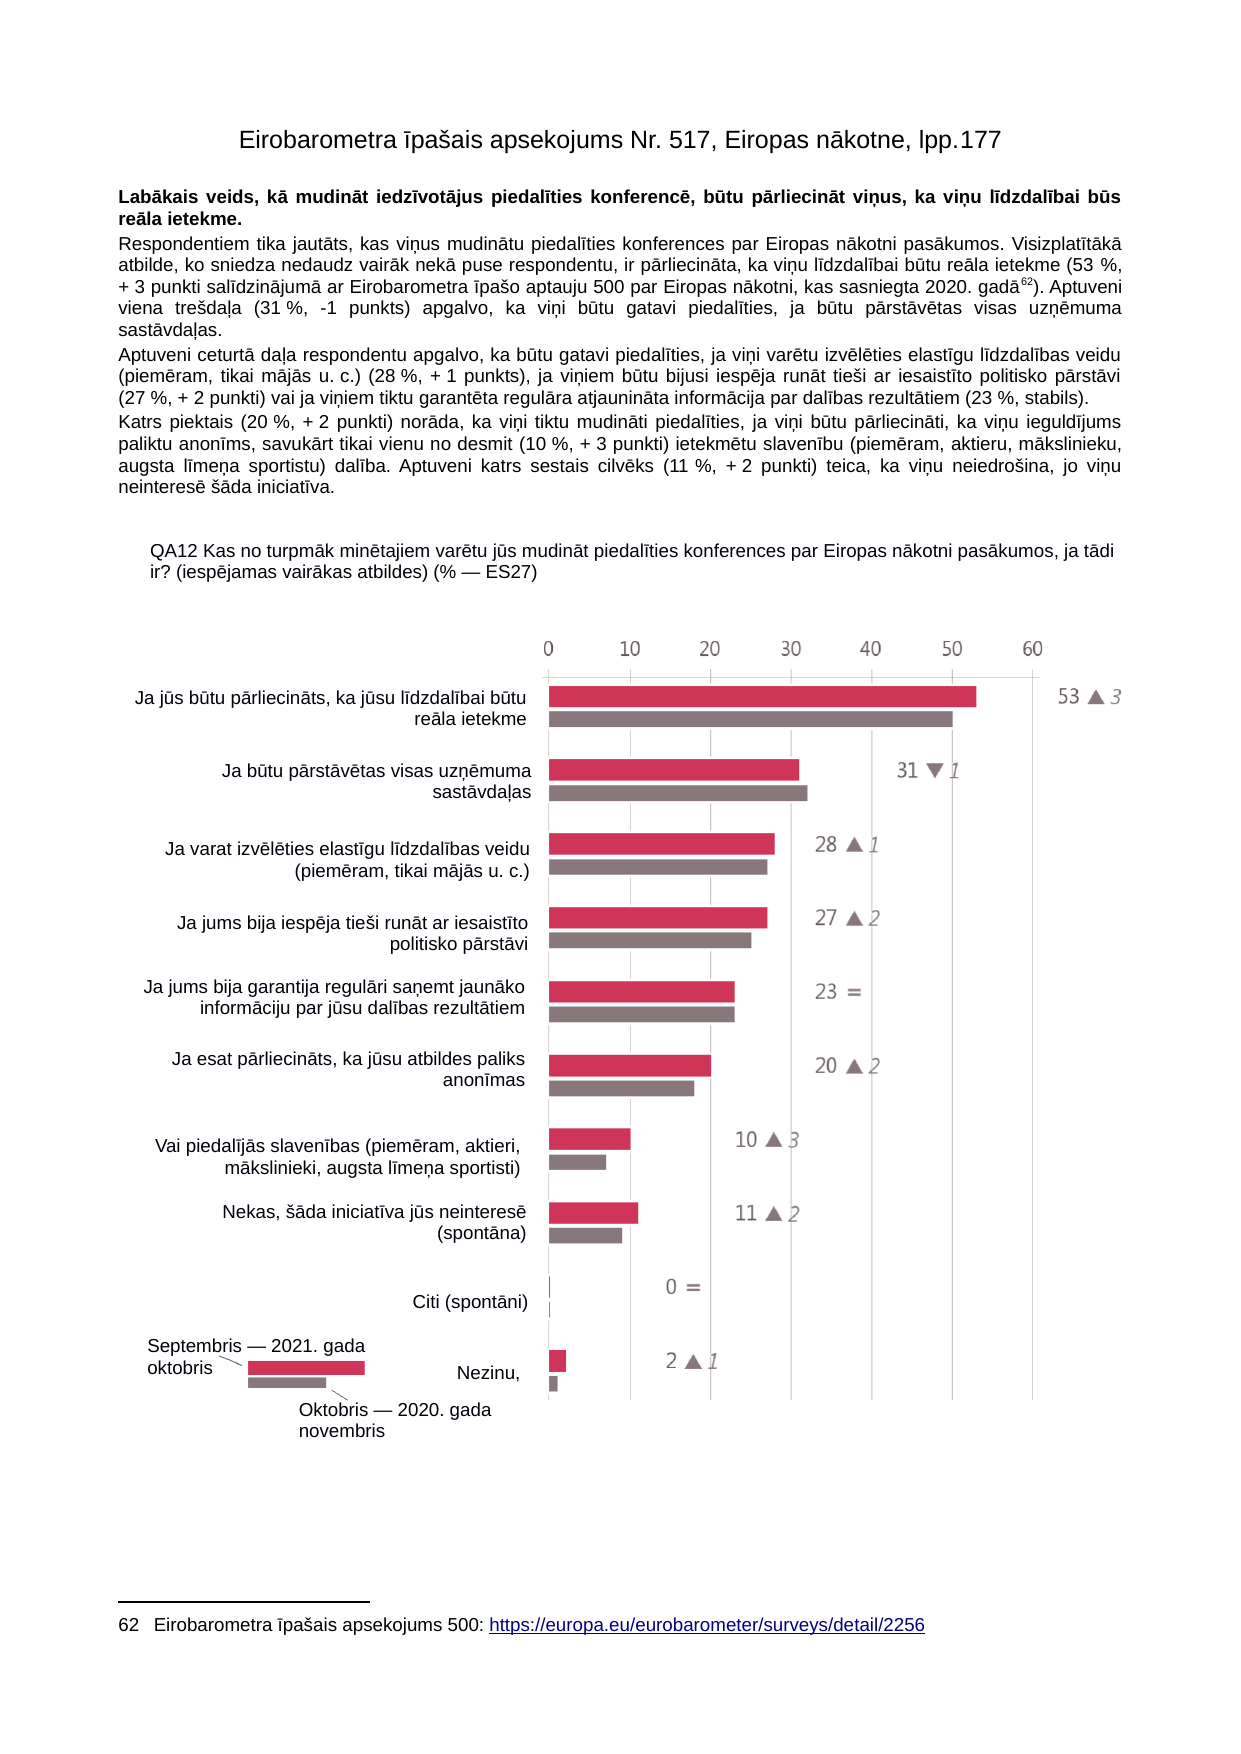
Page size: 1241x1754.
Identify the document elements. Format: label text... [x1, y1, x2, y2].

text Aptuveni ceturtā daļa respondentu apgalvo, ka būtu gatavi piedalīties, ja viņi varētu izvēlēties elastīgu līdzdalības veidu (piemēram, tikai mājās u. c.) (28 %, + 1 punkts), ja viņiem būtu bijusi iespēja runāt tieši ar iesaistīto politisko pārstāvi (27 %, + 2 punkti) vai ja viņiem tiktu garantēta regulāra atjaunināta informācija par dalības rezultātiem (23 %, stabils). [118, 343, 1122, 408]
picture [535, 630, 1137, 1400]
text Respondentiem tika jautāts, kas viņus mudinātu piedalīties konferences par Eiropas nākotni pasākumos. Visizplatītākā atbilde, ko sniedza nedaudz vairāk nekā puse respondentu, ir pārliecināta, ka viņu līdzdalībai būtu reāla ietekme (53 %, + 3 punkti salīdzinājumā ar Eirobarometra īpašo aptauju 500 par Eiropas nākotni, kas sasniegta 2020. gadā). Aptuveni viena trešdaļa (31 %, -1 punkts) apgalvo, ka viņi būtu gatavi piedalīties, ja būtu pārstāvētas visas uzņēmuma sastāvdaļas. [118, 232, 1122, 340]
text Eirobarometra īpašais apsekojums 500: https://europa.eu/eurobarometer/surveys/detail/2256 [118, 1614, 1122, 1636]
picture [212, 1351, 368, 1401]
text Labākais veids, kā mudināt iedzīvotājus piedalīties konferencē, būtu pārliecināt viņus, ka viņu līdzdalībai būs reāla ietekme. [118, 186, 1122, 229]
text Katrs piektais (20 %, + 2 punkti) norāda, ka viņi tiktu mudināti piedalīties, ja viņi būtu pārliecināti, ka viņu ieguldījums paliktu anonīms, savukārt tikai vienu no desmit (10 %, + 3 punkti) ietekmētu slavenību (piemēram, aktieru, mākslinieku, augsta līmeņa sportistu) dalība. Aptuveni katrs sestais cilvēks (11 %, + 2 punkti) teica, ka viņu neiedrošina, jo viņu neinteresē šāda iniciatīva. [118, 411, 1122, 498]
